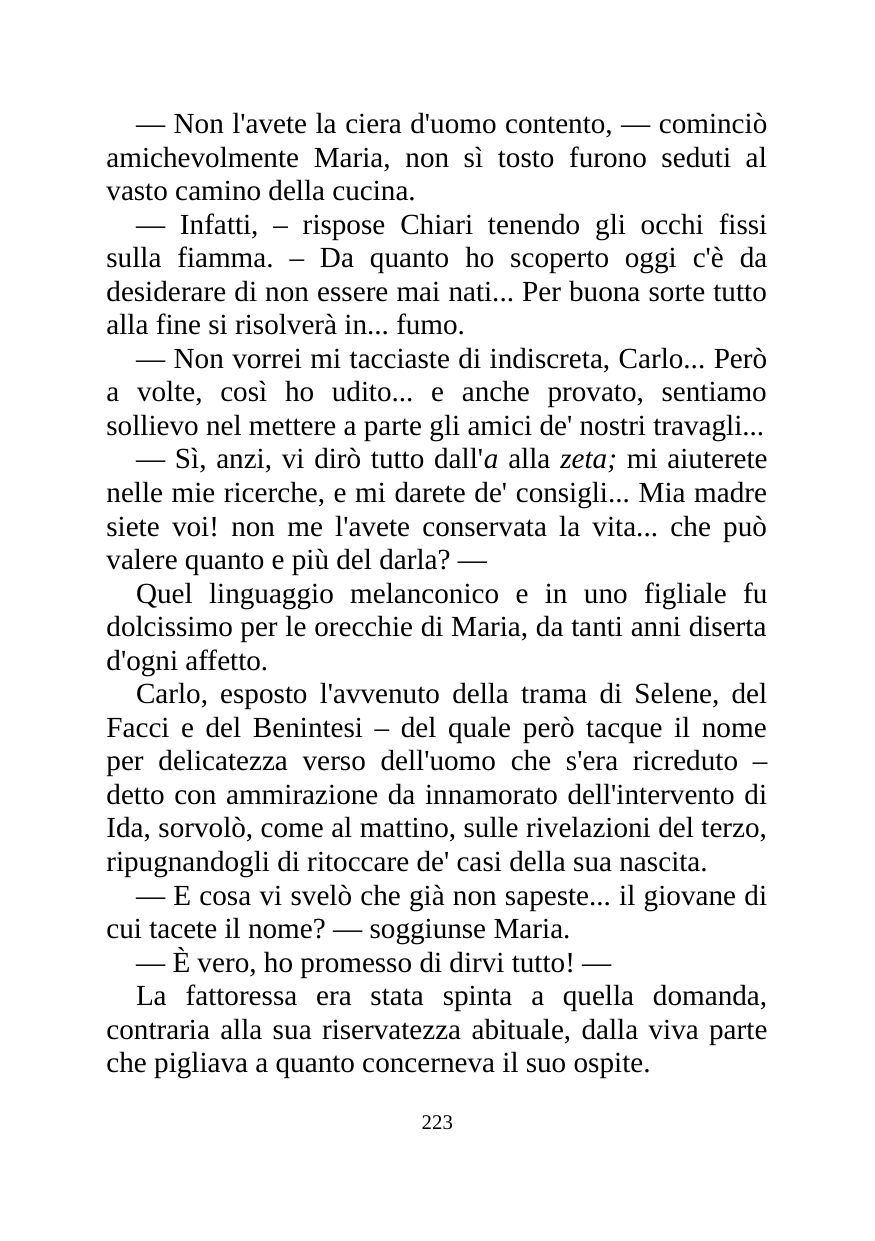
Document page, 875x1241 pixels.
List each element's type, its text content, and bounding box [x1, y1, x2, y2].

text Quel linguaggio melanconico e in uno figliale fu dolcissimo per le orecchie di Maria, da tanti anni diserta d'ogni affetto. [106, 576, 768, 676]
text La fattoressa era stata spinta a quella domanda, contraria alla sua riservatezza abituale, dalla viva parte che pigliava a quanto concerneva il suo ospite. [106, 978, 768, 1079]
text — È vero, ho promesso di dirvi tutto! — [106, 945, 768, 978]
text Carlo, esposto l'avvenuto della trama di Selene, del Facci e del Benintesi – del quale però tacque il nome per delicatezza verso dell'uomo che s'era ricreduto – detto con ammirazione da innamorato dell'intervento di Ida, sorvolò, come al mattino, sulle rivelazioni del terzo, ripugnandogli di ritoccare de' casi della sua nascita. [106, 676, 768, 878]
text — E cosa vi svelò che già non sapeste... il giovane di cui tacete il nome? — soggiunse Maria. [106, 878, 768, 945]
text — Non vorrei mi tacciaste di indiscreta, Carlo... Però a volte, così ho udito... e anche provato, sentiamo sollievo nel mettere a parte gli amici de' nostri travagli... [106, 341, 768, 442]
text — Infatti, – rispose Chiari tenendo gli occhi fissi sulla fiamma. – Da quanto ho scoperto oggi c'è da desiderare di non essere mai nati... Per buona sorte tutto alla fine si risolverà in... fumo. [106, 207, 768, 341]
text — Non l'avete la ciera d'uomo contento, — cominciò amichevolmente Maria, non sì tosto furono seduti al vasto camino della cucina. [106, 106, 768, 207]
text — Sì, anzi, vi dirò tutto dall'a alla zeta; mi aiuterete nelle mie ricerche, e mi darete de' consigli... Mia madre siete voi! non me l'avete conservata la vita... che può valere quanto e più del darla? — [106, 442, 768, 576]
